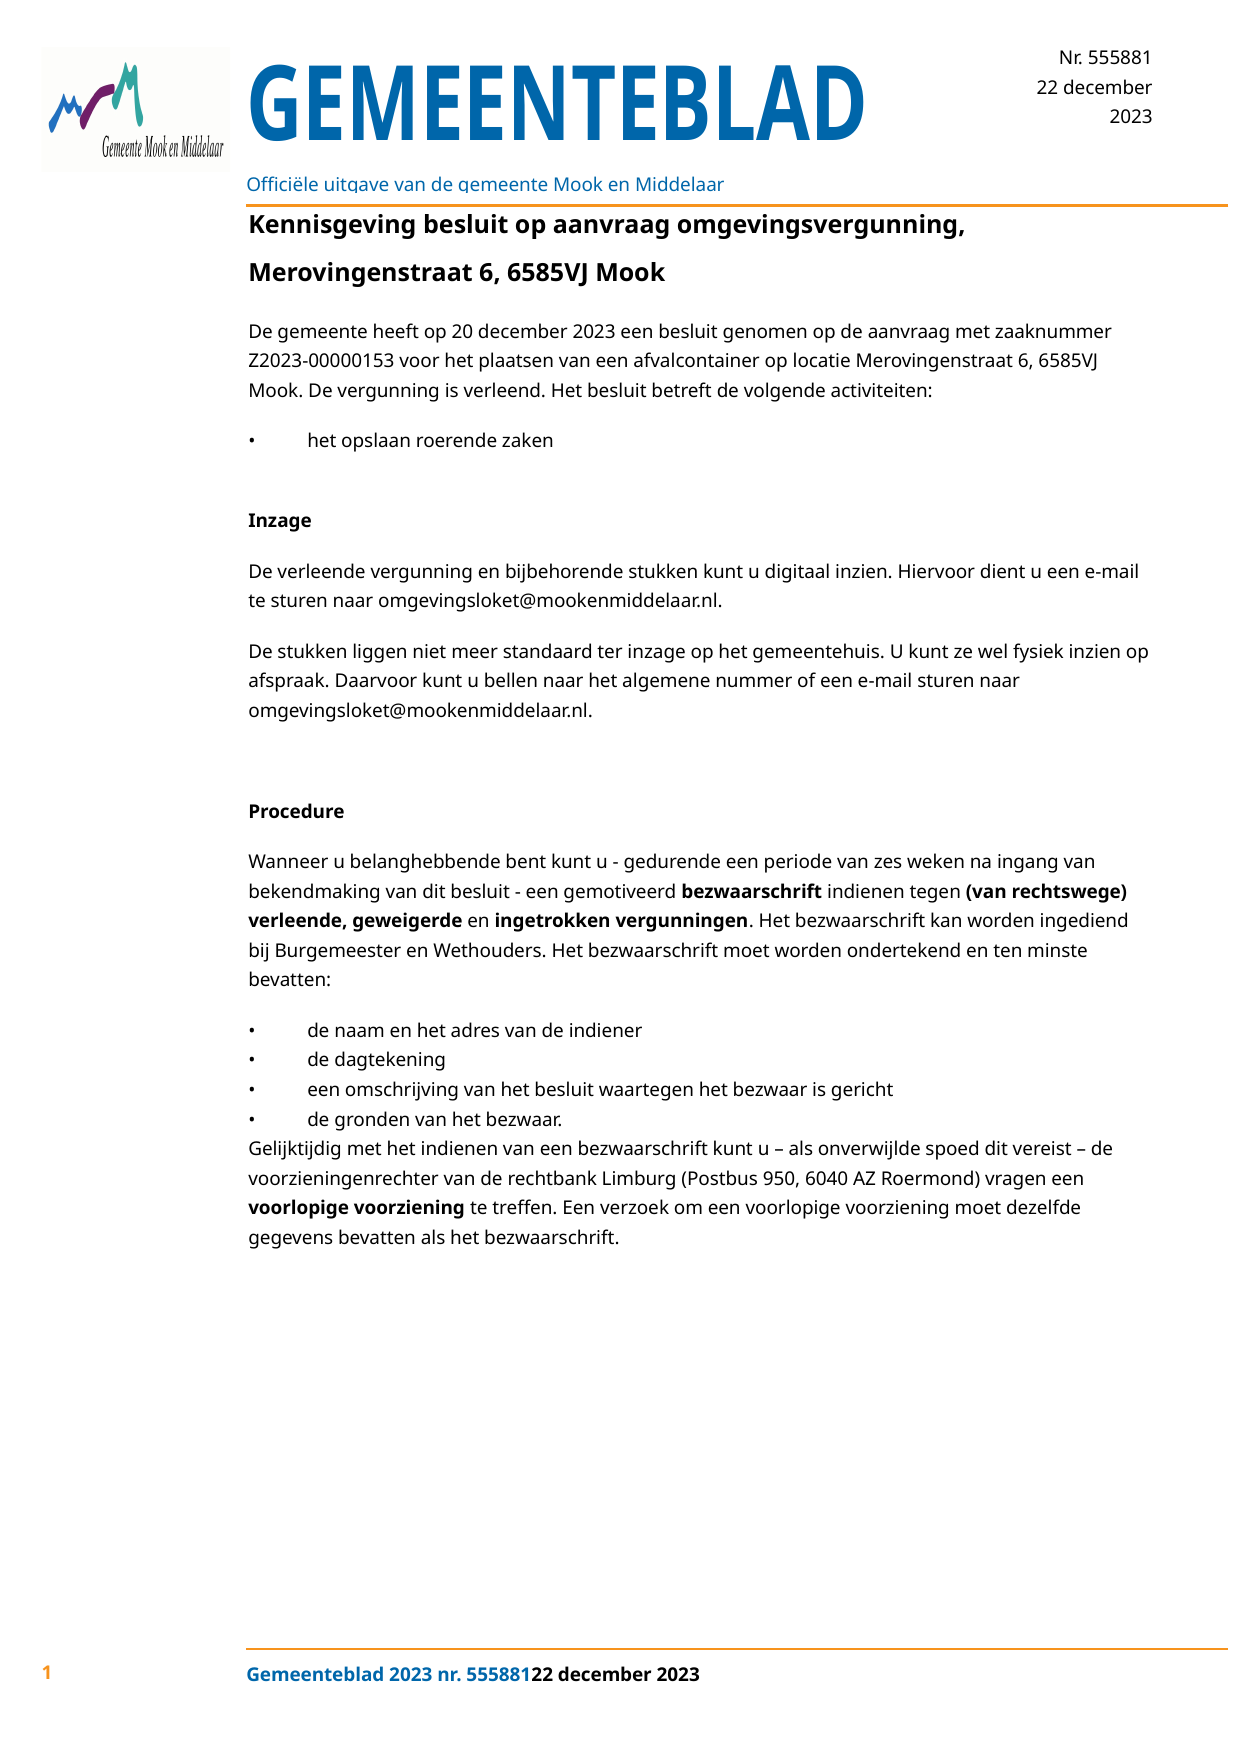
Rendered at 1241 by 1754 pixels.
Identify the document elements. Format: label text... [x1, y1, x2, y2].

list het opslaan roerende zaken [248, 427, 1152, 453]
text Procedure [248, 798, 1152, 824]
text De stukken liggen niet meer standaard ter inzage op het gemeentehuis. U kunt ze wel fysiek inzien op afspraak. Daarvoor kunt u bellen naar het algemene nummer of een e-mail sturen naar omgevingsloket@mookenmiddelaar.nl. [248, 638, 1152, 723]
text Inzage [248, 507, 1152, 533]
text Wanneer u belanghebbende bent kunt u - gedurende een periode van zes weken na ingang van bekendmaking van dit besluit - een gemotiveerd bezwaarschrift indienen tegen (van rechtswege) verleende, geweigerde en ingetrokken vergunningen. Het bezwaarschrift kan worden ingediend bij Burgemeester en Wethouders. Het bezwaarschrift moet worden ondertekend en ten minste bevatten: [248, 848, 1152, 992]
list de dagtekening [248, 1047, 1152, 1072]
list een omschrijving van het besluit waartegen het bezwaar is gericht [248, 1076, 1152, 1102]
list de naam en het adres van de indiener [248, 1017, 1152, 1043]
text De verleende vergunning en bijbehorende stukken kunt u digitaal inzien. Hiervoor dient u een e-mail te sturen naar omgevingsloket@mookenmiddelaar.nl. [248, 558, 1152, 613]
picture [41, 47, 231, 172]
text De gemeente heeft op 20 december 2023 een besluit genomen op de aanvraag met zaaknummer Z2023-00000153 voor het plaatsen van een afvalcontainer op locatie Merovingenstraat 6, 6585VJ Mook. De vergunning is verleend. Het besluit betreft de volgende activiteiten: [248, 318, 1152, 403]
text Gelijktijdig met het indienen van een bezwaarschrift kunt u – als onverwijlde spoed dit vereist – de voorzieningenrechter van de rechtbank Limburg (Postbus 950, 6040 AZ Roermond) vragen een voorlopige voorziening te treffen. Een verzoek om een voorlopige voorziening moet dezelfde gegevens bevatten als het bezwaarschrift. [248, 1135, 1152, 1250]
text Kennisgeving besluit op aanvraag omgevingsvergunning, Merovingenstraat 6, 6585VJ Mook [248, 207, 1152, 288]
list de gronden van het bezwaar. [248, 1106, 1152, 1132]
